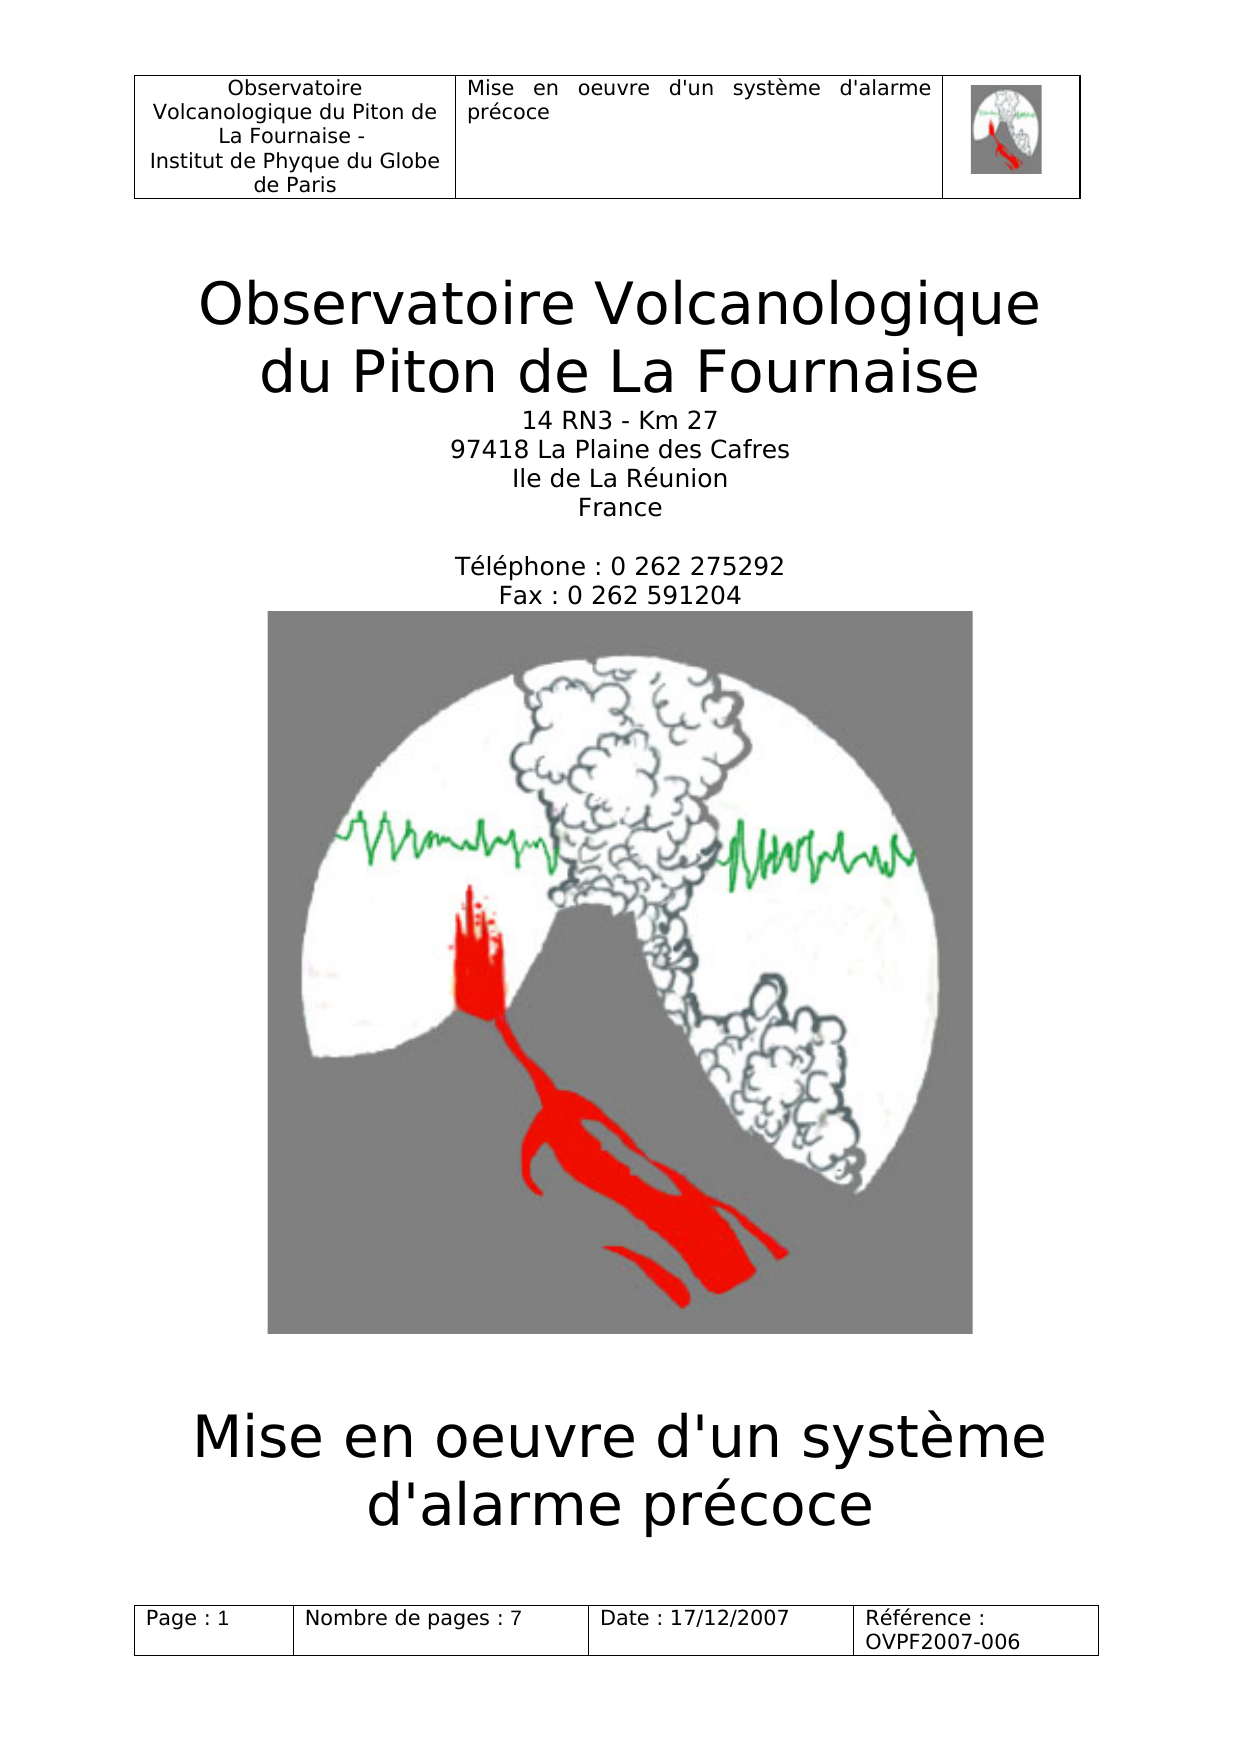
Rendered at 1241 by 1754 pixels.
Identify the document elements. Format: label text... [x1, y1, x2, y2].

picture [970, 85, 1042, 174]
text Observatoire Volcanologique [148, 270, 1092, 338]
text 14 RN3 - Km 27 97418 La Plaine des Cafres Ile de La Réunion France Téléphone : 0 262 275292 Fax : 0 262 591204 [148, 406, 1092, 610]
text Mise en oeuvre d'un système d'alarme précoce [148, 1403, 1092, 1539]
text du Piton de La Fournaise [148, 338, 1092, 406]
picture [267, 611, 973, 1334]
